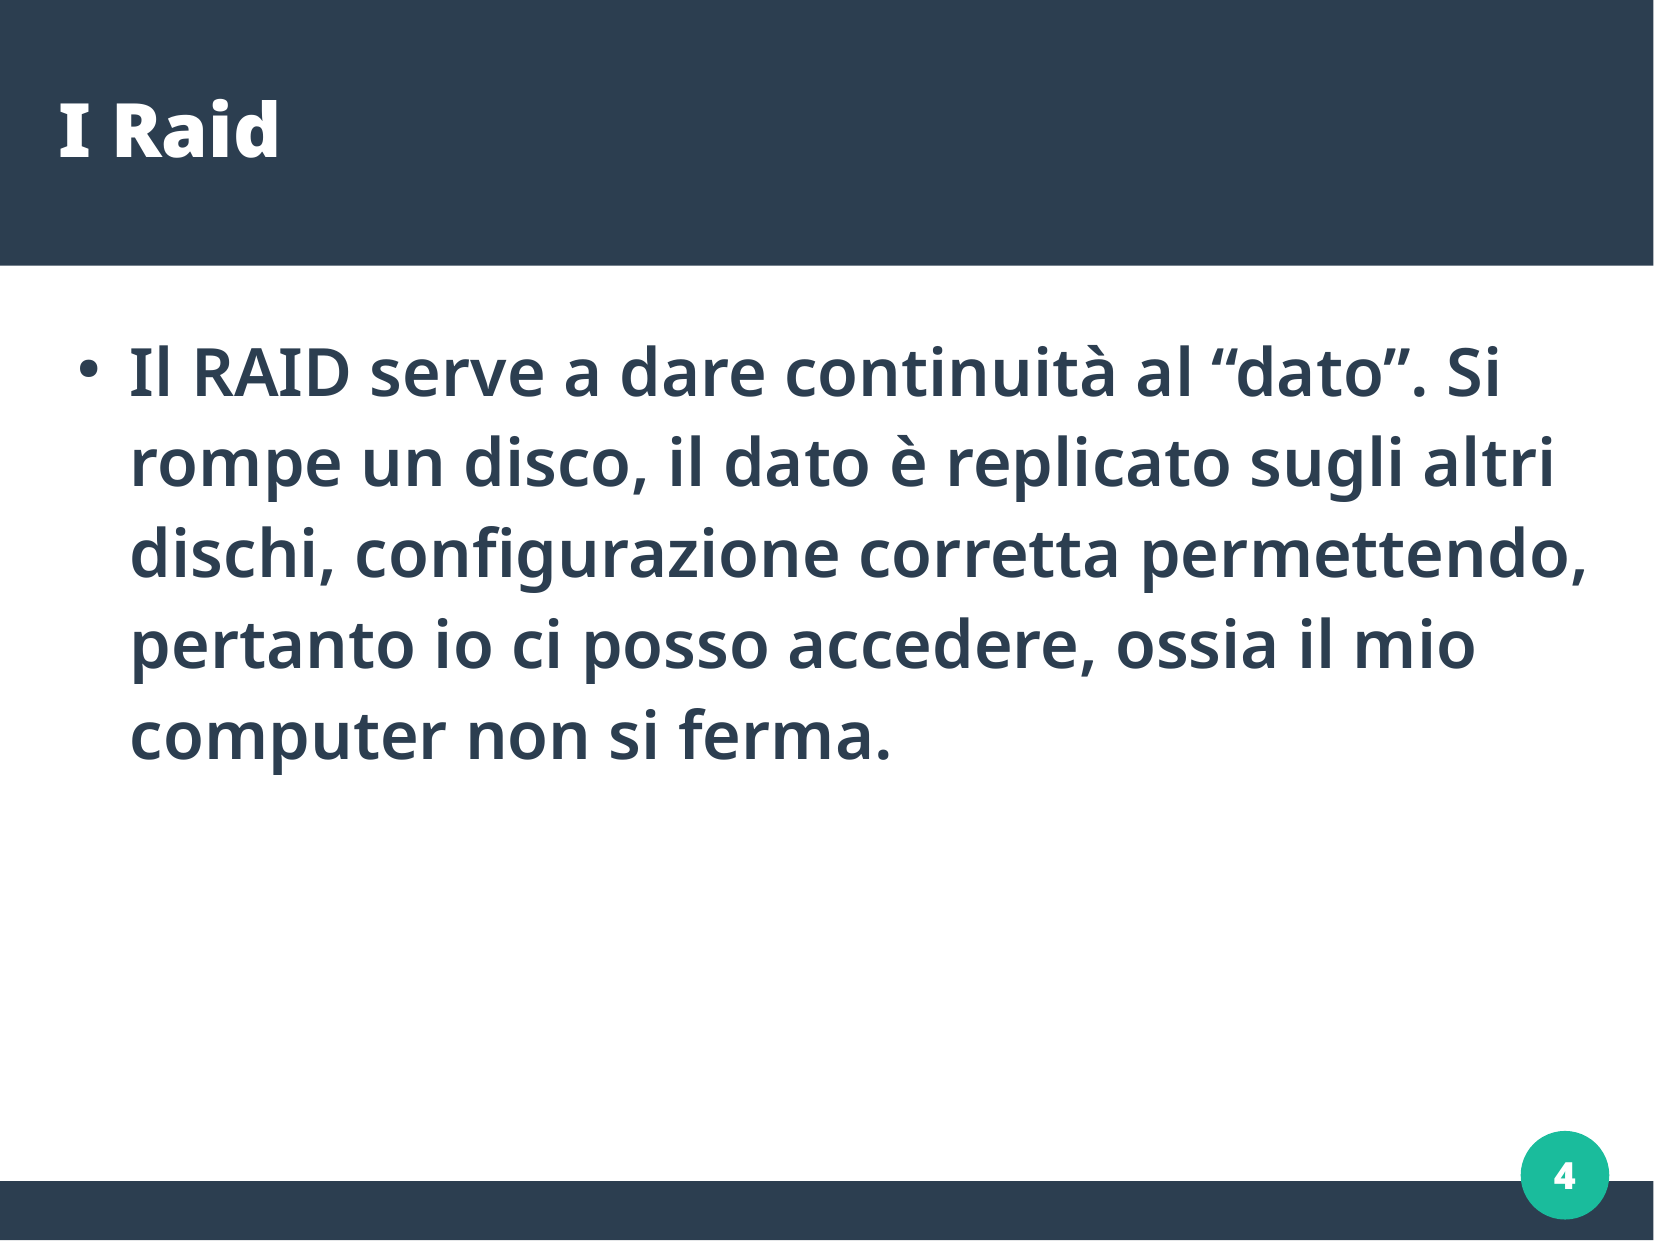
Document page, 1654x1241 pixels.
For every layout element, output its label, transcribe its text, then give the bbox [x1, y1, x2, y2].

title I Raid [59, 49, 1595, 207]
list Il RAID serve a dare continuità al “dato”. Si rompe un disco, il dato è replicato sugli altri dischi, configurazione corretta permettendo, pertanto io ci posso accedere, ossia il mio computer non si ferma. [59, 324, 1595, 1152]
